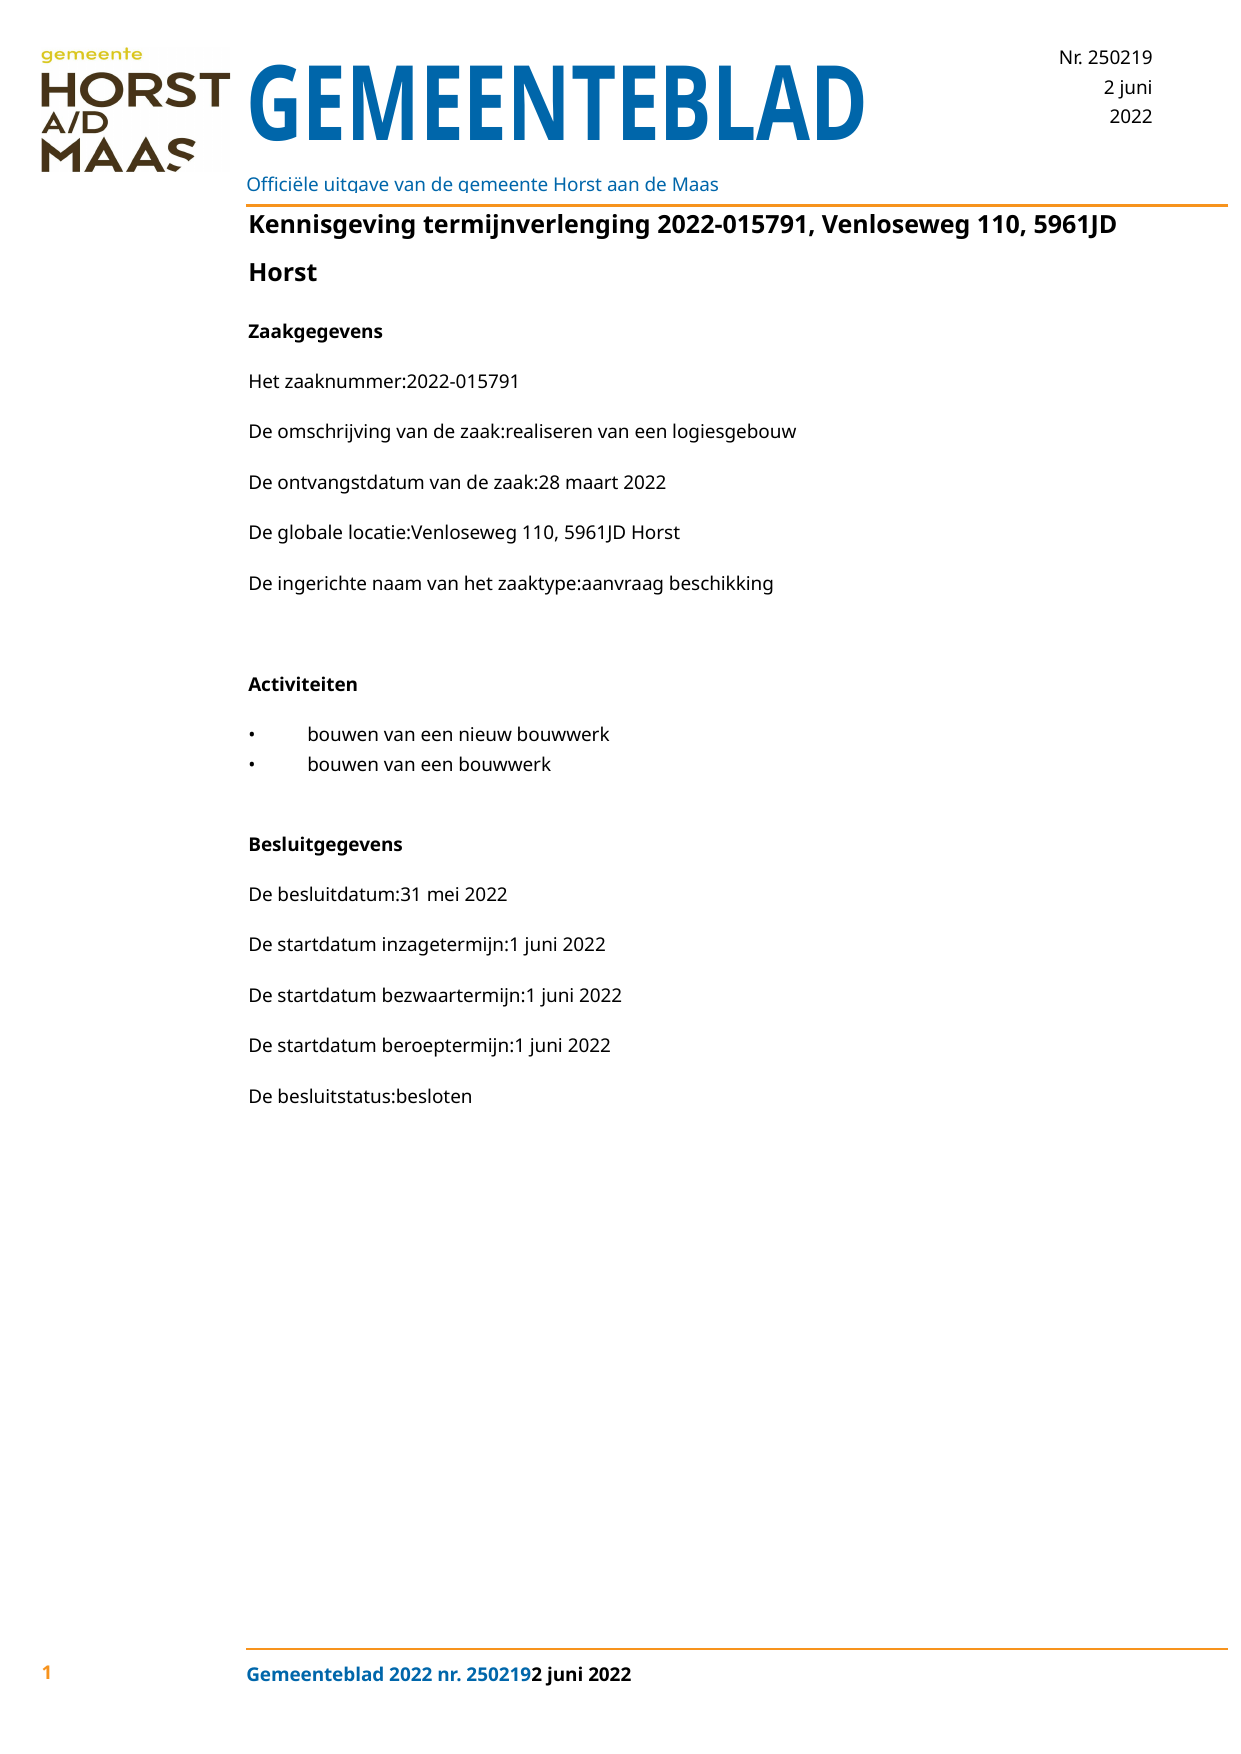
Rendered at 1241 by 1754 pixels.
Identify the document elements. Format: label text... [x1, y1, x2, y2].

text De startdatum beroeptermijn:1 juni 2022 [248, 1032, 1152, 1058]
text Zaakgegevens [248, 318, 1152, 344]
text De startdatum bezwaartermijn:1 juni 2022 [248, 982, 1152, 1008]
text De globale locatie:Venloseweg 110, 5961JD Horst [248, 519, 1152, 545]
list bouwen van een nieuw bouwwerk [248, 721, 1152, 747]
list bouwen van een bouwwerk [248, 751, 1152, 777]
text De omschrijving van de zaak:realiseren van een logiesgebouw [248, 419, 1152, 444]
picture [41, 47, 231, 172]
text Activiteiten [248, 671, 1152, 697]
text De besluitdatum:31 mei 2022 [248, 881, 1152, 907]
text De ontvangstdatum van de zaak:28 maart 2022 [248, 469, 1152, 495]
text De ingerichte naam van het zaaktype:aanvraag beschikking [248, 570, 1152, 596]
text Het zaaknummer:2022-015791 [248, 368, 1152, 394]
text De besluitstatus:besloten [248, 1083, 1152, 1109]
text Besluitgegevens [248, 831, 1152, 857]
text De startdatum inzagetermijn:1 juni 2022 [248, 932, 1152, 957]
text Kennisgeving termijnverlenging 2022-015791, Venloseweg 110, 5961JD Horst [248, 207, 1152, 288]
